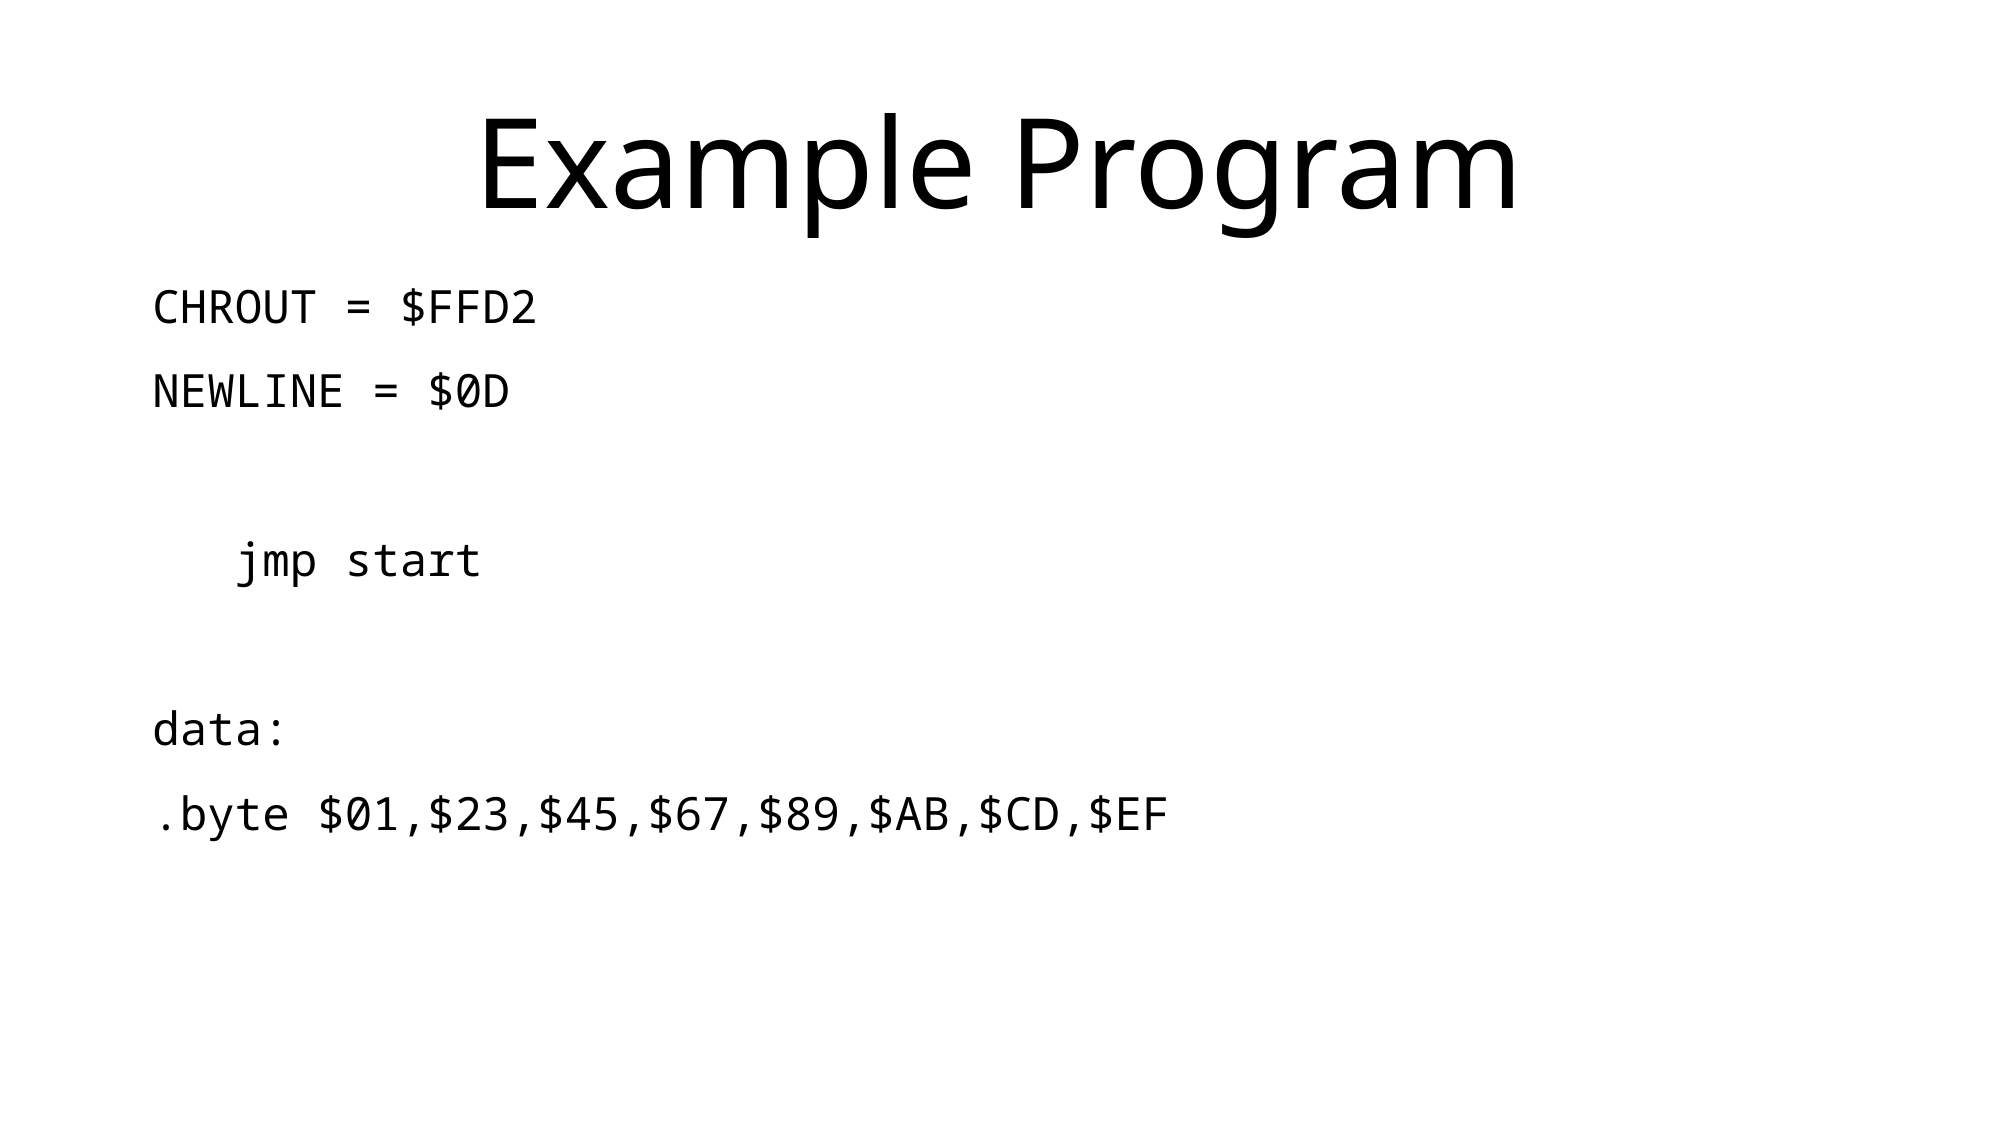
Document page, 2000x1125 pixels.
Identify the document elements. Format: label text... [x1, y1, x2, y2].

title Example Program [137, 59, 1862, 278]
list CHROUT = $FFD2 NEWLINE = $0D jmp start data: .byte $01,$23,$45,$67,$89,$AB,$CD,$EF [137, 278, 1862, 1081]
